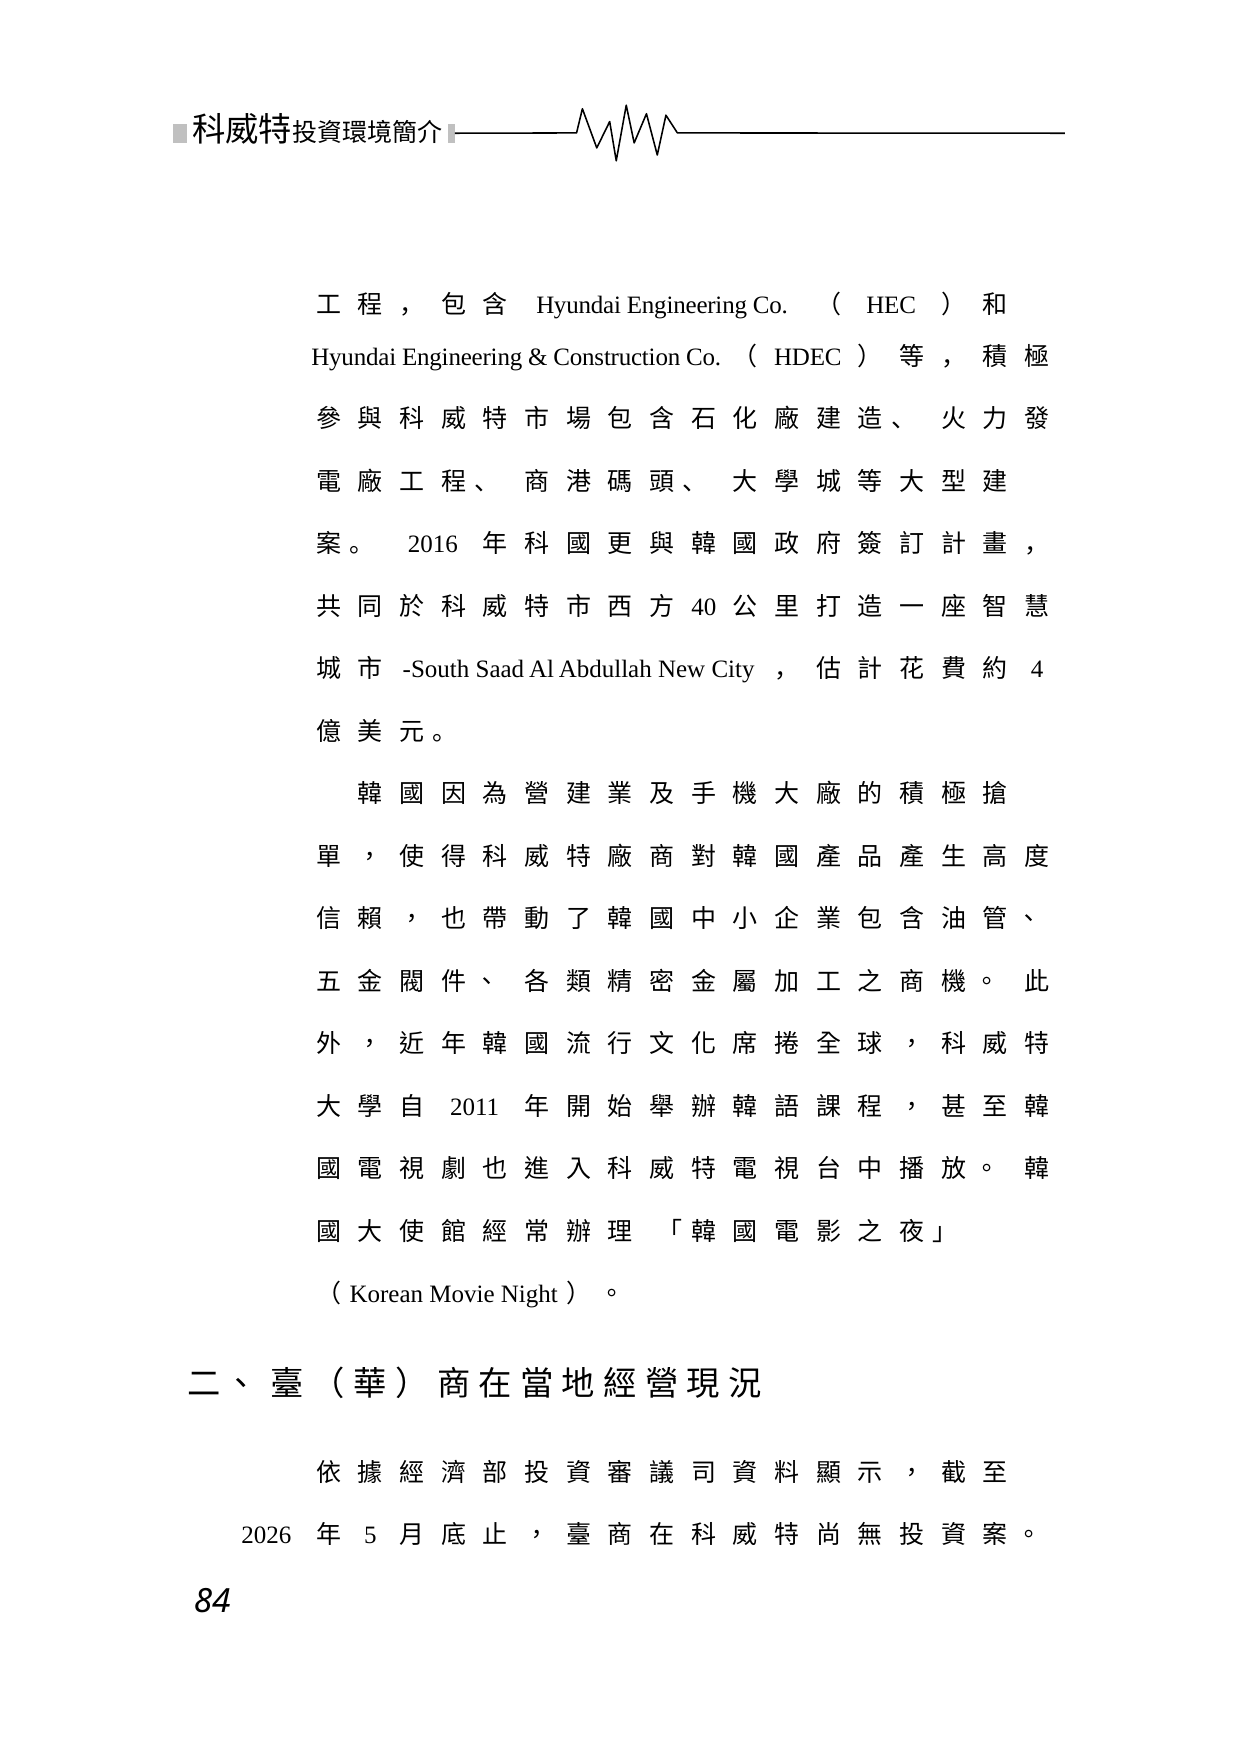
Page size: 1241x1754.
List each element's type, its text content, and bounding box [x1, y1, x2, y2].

text 依據經濟部投資審議司資料顯示，截至2026年5月底止，臺商在科威特尚無投資案。 [224, 1429, 1058, 1554]
text 二、臺（華）商在當地經營現況 [183, 1339, 1058, 1402]
text 韓國因為營建業及手機大廠的積極搶單，使得科威特廠商對韓國產品產生高度信賴，也帶動了韓國中小企業包含油管、五金閥件、各類精密金屬加工之商機。此外，近年韓國流行文化席捲全球，科威特大學自2011年開始舉辦韓語課程，甚至韓國電視劇也進入科威特電視台中播放。韓國大使館經常辦理「韓國電影之夜」（Korean Movie Night）。 [281, 750, 1058, 1313]
text 工程，包含Hyundai Engineering Co.（HEC）和Hyundai Engineering & Construction Co.（HDEC）等，積極參與科威特市場包含石化廠建造、火力發電廠工程、商港碼頭、大學城等大型建案。2016年科國更與韓國政府簽訂計畫，共同於科威特市西方40公里打造一座智慧城市-South Saad Al Abdullah New City，估計花費約4億美元。 [281, 250, 1058, 750]
